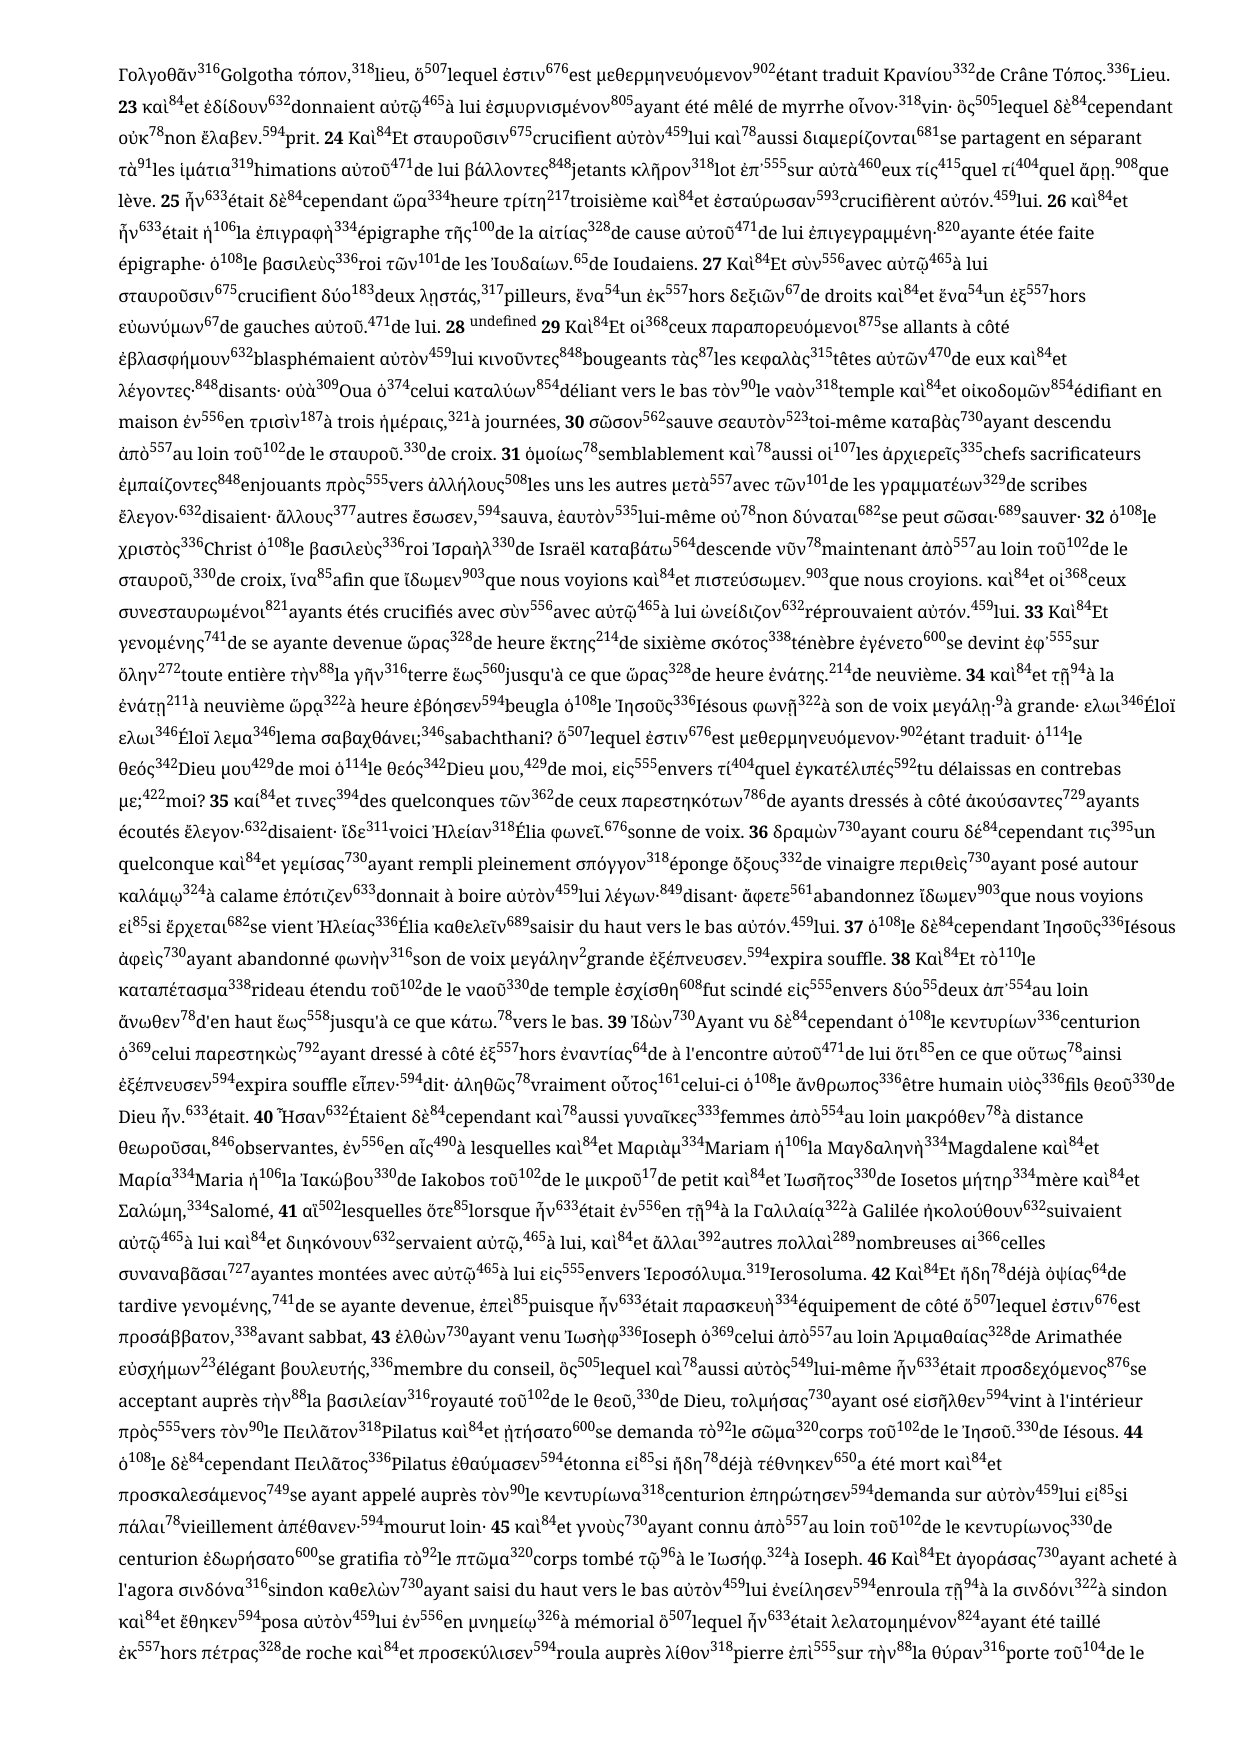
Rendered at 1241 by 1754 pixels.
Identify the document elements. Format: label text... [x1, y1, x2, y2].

text 1 Καὶ84Et εὐθὺς78directement πρωῒ78matinalement συμβούλιον320délibération ensemble ποιήσαντες729ayants faits οἱ107les ἀρχιερεῖς335chefs sacrificateurs μετὰ557avec τῶν101de les πρεσβυτέρων65de plus anciens καὶ84et γραμματέων329de scribes καὶ84et ὅλον294tout entier τὸ110le συνέδριον,338sanhédrin, δήσαντες729ayants attachés de lien τὸν90le Ἰησοῦν318Iésous ἀπήνεγκαν593portèrent au loin καὶ84et παρέδωκαν593livrèrent Πειλάτῳ.324à Pilatus. 2 Καὶ84Et ἐπηρώτησεν594demanda sur αὐτὸν459lui ὁ108le Πειλᾶτος·336Pilatus· σὺ454toi εἶ674tu es ὁ108le βασιλεὺς336roi τῶν101de les Ἰουδαίων;65de Ioudaiens? ὁ476celui δὲ84cependant ἀποκριθεὶς769ayant été répondu αὐτῷ465à lui λέγει·676dit· σὺ454toi λέγεις.674tu dis. 3 καὶ84et κατηγόρουν632accusaient αὐτοῦ471de lui οἱ107les ἀρχιερεῖς335chefs sacrificateurs πολλά.379nombreux. 4 ὁ108le δὲ84cependant Πειλᾶτος336Pilatus πάλιν78de nouveau ἐπηρώτα633demandait sur αὐτὸν459lui λέγων·849disant· οὐκ78non ἀποκρίνῃ680tu te réponds οὐδέν;380aucun? ἴδε311voici πόσα403combien grands? σου448de toi κατηγοροῦσιν.675accusent. 5 ὁ108le δὲ84cependant Ἰησοῦς336Iésous οὐκέτι78non plus οὐδὲν380aucun ἀπεκρίθη,608fut répondu, ὥστε85de sorte que θαυμάζειν698étonner τὸν90le Πειλᾶτον.318Pilatus. 6 Κατὰ555Selon δὲ84cependant ἑορτὴν316fête ἀπέλυεν633déliait au loin αὐτοῖς464à eux ἕνα184un δέσμιον318lié ὃν487lequel παρῃτοῦντο.638se demandaient à côté. 7 ἦν633était δὲ84cependant ὁ369celui λεγόμενος900étant dit Βαραββᾶς336Bar-Abba μετὰ557avec τῶν101de les στασιαστῶν329de rebelles δεδεμένος822ayant été attaché de lien οἵτινες504lesquels des quelconques ἐν556en τῇ94à la στάσει322à dressement φόνον318meurtre πεποιήκεισαν.666avaient fait. 8 καὶ84et ἀναβὰς730ayant monté ὁ108le ὄχλος336foule ἤρξατο600se commença αἰτεῖσθαι699se demander καθὼς78de haut en bas comme ἐποίει633faisait αὐτοῖς.464à eux. 9 ὁ108le δὲ84cependant Πειλᾶτος336Pilatus ἀπεκρίθη608fut répondu αὐτοῖς464à eux λέγων·849disant· θέλετε673vous voulez ἀπολύσω904que je délie au loin ὑμῖν444à vous τὸν90le βασιλέα318roi τῶν101de les Ἰουδαίων;65de Ioudaiens? 10 ἐγίνωσκεν633connaissait γὰρ84car ὅτι85en ce que διὰ555par le fait de φθόνον318envie παραδεδώκεισαν666avaient livré αὐτὸν459lui οἱ107les ἀρχιερεῖς.335chefs sacrificateurs. 11 οἱ107les δὲ84cependant ἀρχιερεῖς335chefs sacrificateurs ἀνέσεισαν593secouèrent de bas en haut τὸν90le ὄχλον318foule ἵνα85afin que μᾶλλον78davantage τὸν90le Βαραββᾶν318Bar-Abba ἀπολύσῃ908que délie au loin αὐτοῖς.464à eux. 12 ὁ108le δὲ84cependant Πειλᾶτος336Pilatus πάλιν78de nouveau ἀποκριθεὶς769ayant été répondu ἔλεγεν633disait αὐτοῖς·464à eux· τί404quel οὖν84donc ποιήσω904que je fasse λέγετε673vous dites τὸν90le βασιλέα318roi τῶν101de les Ἰουδαίων;65de Ioudaiens? 13 οἱ475ceux δὲ84cependant πάλιν78de nouveau ἔκραξαν·593croassèrent· σταύρωσον562crucifie αὐτόν.459lui. 14 ὁ108le δὲ84cependant Πειλᾶτος336Pilatus ἔλεγεν633disait αὐτοῖς·464à eux· τί168quel γὰρ84car ἐποίησεν594fit κακόν;56malicieux? οἱ475ceux δὲ84cependant περισσῶς78surabondamment ἔκραξαν·593croassèrent· σταύρωσον562crucifie αὐτόν.459lui. 15 Ὁ108Le δὲ84cependant Πειλᾶτος336Pilatus βουλόμενος876se ayant dessein τῷ96à le ὄχλῳ324à foule τὸ92le ἱκανὸν56assez-important ποιῆσαι689faire ἀπέλυσεν594délia au loin αὐτοῖς464à eux τὸν90le Βαραββᾶν,318Bar-Abba, καὶ84et παρέδωκεν594livra τὸν90le Ἰησοῦν318Iésous φραγελλώσας730ayant flagellé ἵνα85afin que σταυρωθῇ.920que soit crucifié. 16 Οἱ107Les δὲ84cependant στρατιῶται335soldats ἀπήγαγον593conduisirent au loin αὐτὸν459lui ἔσω560dedans τῆς100de la αὐλῆς,328de cour, ὅ507lequel ἐστιν676est πραιτώριον,338prétoire, καὶ84et συνκαλοῦσιν675appellent ensemble ὅλην272toute entière τὴν88la σπεῖραν.316spirale. 17 καὶ84et ἐνδιδύσκουσιν675habillent dans αὐτὸν459lui πορφύραν316porphyre καὶ84et περιτιθέασιν675posent autour αὐτῷ465à lui πλέξαντες729ayants tressés ἀκάνθινον4épineuse στέφανον·318couronne· 18 καὶ84et ἤρξαντο599se commencèrent ἀσπάζεσθαι699se saluer αὐτόν·459lui· χαῖρε,313sois de joie, βασιλεῦ342roi τῶν101de les Ἰουδαίων·65de Ioudaiens· 19 καὶ84et ἔτυπτον632tapaient αὐτοῦ471de lui τὴν88la κεφαλὴν316tête καλάμῳ324à calame καὶ84et ἐνέπτυον632crachaient envers αὐτῷ465à lui καὶ84et τιθέντες848posants τὰ91les γόνατα319genoux προσεκύνουν632prosternaient vers αὐτῷ.465à lui. 20 Καὶ84Et ὅτε85lorsque ἐνέπαιξαν593enjouèrent αὐτῷ,465à lui, ἐξέδυσαν593dévêtirent αὐτὸν459lui τὴν88la πορφύραν316porphyre καὶ84et ἐνέδυσαν593habillèrent αὐτὸν459lui τὰ91les ἱμάτια319himations αὐτοῦ.471de lui. Καὶ84Et ἐξάγουσιν675conduisent dehors αὐτὸν459lui ἵνα85afin que σταυρώσωσιν907que crucifient αὐτόν.459lui. 21 καὶ84et ἀγγαρεύουσιν675réquisitionnent παράγοντά831menant de côté τινα378un quelconque Σίμωνα318Simon Κυρηναῖον318Cyrénéen ἐρχόμενον858se venant ἀπ᾽557au loin ἀγροῦ,330de champ, τὸν90le πατέρα318père Ἀλεξάνδρου330de Alexandre καὶ84et Ῥούφου,330de Roufos, ἵνα85afin que ἄρῃ908que lève τὸν90le σταυρὸν318croix αὐτοῦ.471de lui. 22 Καὶ84Et φέρουσιν675portent αὐτὸν459lui ἐπὶ555sur τὸν351celui Γολγοθᾶν316Golgotha τόπον,318lieu, ὅ507lequel ἐστιν676est μεθερμηνευόμενον902étant traduit Κρανίου332de Crâne Τόπος.336Lieu. 23 καὶ84et ἐδίδουν632donnaient αὐτῷ465à lui ἐσμυρνισμένον805ayant été mêlé de myrrhe οἶνον·318vin· ὃς505lequel δὲ84cependant οὐκ78non ἔλαβεν.594prit. 24 Καὶ84Et σταυροῦσιν675crucifient αὐτὸν459lui καὶ78aussi διαμερίζονται681se partagent en séparant τὰ91les ἱμάτια319himations αὐτοῦ471de lui βάλλοντες848jetants κλῆρον318lot ἐπ᾽555sur αὐτὰ460eux τίς415quel τί404quel ἄρῃ.908que lève. 25 ἦν633était δὲ84cependant ὥρα334heure τρίτη217troisième καὶ84et ἐσταύρωσαν593crucifièrent αὐτόν.459lui. 26 καὶ84et ἦν633était ἡ106la ἐπιγραφὴ334épigraphe τῆς100de la αἰτίας328de cause αὐτοῦ471de lui ἐπιγεγραμμένη·820ayante étée faite épigraphe· ὁ108le βασιλεὺς336roi τῶν101de les Ἰουδαίων.65de Ioudaiens. 27 Καὶ84Et σὺν556avec αὐτῷ465à lui σταυροῦσιν675crucifient δύο183deux λῃστάς,317pilleurs, ἕνα54un ἐκ557hors δεξιῶν67de droits καὶ84et ἕνα54un ἐξ557hors εὐωνύμων67de gauches αὐτοῦ.471de lui. 28 undefined 29 Καὶ84Et οἱ368ceux παραπορευόμενοι875se allants à côté ἐβλασφήμουν632blasphémaient αὐτὸν459lui κινοῦντες848bougeants τὰς87les κεφαλὰς315têtes αὐτῶν470de eux καὶ84et λέγοντες·848disants· οὐὰ309Oua ὁ374celui καταλύων854déliant vers le bas τὸν90le ναὸν318temple καὶ84et οἰκοδομῶν854édifiant en maison ἐν556en τρισὶν187à trois ἡμέραις,321à journées, 30 σῶσον562sauve σεαυτὸν523toi-même καταβὰς730ayant descendu ἀπὸ557au loin τοῦ102de le σταυροῦ.330de croix. 31 ὁμοίως78semblablement καὶ78aussi οἱ107les ἀρχιερεῖς335chefs sacrificateurs ἐμπαίζοντες848enjouants πρὸς555vers ἀλλήλους508les uns les autres μετὰ557avec τῶν101de les γραμματέων329de scribes ἔλεγον·632disaient· ἄλλους377autres ἔσωσεν,594sauva, ἑαυτὸν535lui-même οὐ78non δύναται682se peut σῶσαι·689sauver· 32 ὁ108le χριστὸς336Christ ὁ108le βασιλεὺς336roi Ἰσραὴλ330de Israël καταβάτω564descende νῦν78maintenant ἀπὸ557au loin τοῦ102de le σταυροῦ,330de croix, ἵνα85afin que ἴδωμεν903que nous voyions καὶ84et πιστεύσωμεν.903que nous croyions. καὶ84et οἱ368ceux συνεσταυρωμένοι821ayants étés crucifiés avec σὺν556avec αὐτῷ465à lui ὠνείδιζον632réprouvaient αὐτόν.459lui. 33 Καὶ84Et γενομένης741de se ayante devenue ὥρας328de heure ἕκτης214de sixième σκότος338ténèbre ἐγένετο600se devint ἐφ᾽555sur ὅλην272toute entière τὴν88la γῆν316terre ἕως560jusqu'à ce que ὥρας328de heure ἐνάτης.214de neuvième. 34 καὶ84et τῇ94à la ἐνάτῃ211à neuvième ὥρᾳ322à heure ἐβόησεν594beugla ὁ108le Ἰησοῦς336Iésous φωνῇ322à son de voix μεγάλῃ·9à grande· ελωι346Éloï ελωι346Éloï λεμα346lema σαβαχθάνει;346sabachthani? ὅ507lequel ἐστιν676est μεθερμηνευόμενον·902étant traduit· ὁ114le θεός342Dieu μου429de moi ὁ114le θεός342Dieu μου,429de moi, εἰς555envers τί404quel ἐγκατέλιπές592tu délaissas en contrebas με;422moi? 35 καί84et τινες394des quelconques τῶν362de ceux παρεστηκότων786de ayants dressés à côté ἀκούσαντες729ayants écoutés ἔλεγον·632disaient· ἴδε311voici Ἠλείαν318Élia φωνεῖ.676sonne de voix. 36 δραμὼν730ayant couru δέ84cependant τις395un quelconque καὶ84et γεμίσας730ayant rempli pleinement σπόγγον318éponge ὄξους332de vinaigre περιθεὶς730ayant posé autour καλάμῳ324à calame ἐπότιζεν633donnait à boire αὐτὸν459lui λέγων·849disant· ἄφετε561abandonnez ἴδωμεν903que nous voyions εἰ85si ἔρχεται682se vient Ἠλείας336Élia καθελεῖν689saisir du haut vers le bas αὐτόν.459lui. 37 ὁ108le δὲ84cependant Ἰησοῦς336Iésous ἀφεὶς730ayant abandonné φωνὴν316son de voix μεγάλην2grande ἐξέπνευσεν.594expira souffle. 38 Καὶ84Et τὸ110le καταπέτασμα338rideau étendu τοῦ102de le ναοῦ330de temple ἐσχίσθη608fut scindé εἰς555envers δύο55deux ἀπ᾽554au loin ἄνωθεν78d'en haut ἕως558jusqu'à ce que κάτω.78vers le bas. 39 Ἰδὼν730Ayant vu δὲ84cependant ὁ108le κεντυρίων336centurion ὁ369celui παρεστηκὼς792ayant dressé à côté ἐξ557hors ἐναντίας64de à l'encontre αὐτοῦ471de lui ὅτι85en ce que οὕτως78ainsi ἐξέπνευσεν594expira souffle εἶπεν·594dit· ἀληθῶς78vraiment οὗτος161celui-ci ὁ108le ἄνθρωπος336être humain υἱὸς336fils θεοῦ330de Dieu ἦν.633était. 40 Ἦσαν632Étaient δὲ84cependant καὶ78aussi γυναῖκες333femmes ἀπὸ554au loin μακρόθεν78à distance θεωροῦσαι,846observantes, ἐν556en αἷς490à lesquelles καὶ84et Μαριὰμ334Mariam ἡ106la Μαγδαληνὴ334Magdalene καὶ84et Μαρία334Maria ἡ106la Ἰακώβου330de Iakobos τοῦ102de le μικροῦ17de petit καὶ84et Ἰωσῆτος330de Iosetos μήτηρ334mère καὶ84et Σαλώμη,334Salomé, 41 αἳ502lesquelles ὅτε85lorsque ἦν633était ἐν556en τῇ94à la Γαλιλαίᾳ322à Galilée ἠκολούθουν632suivaient αὐτῷ465à lui καὶ84et διηκόνουν632servaient αὐτῷ,465à lui, καὶ84et ἄλλαι392autres πολλαὶ289nombreuses αἱ366celles συναναβᾶσαι727ayantes montées avec αὐτῷ465à lui εἰς555envers Ἱεροσόλυμα.319Ierosoluma. 42 Καὶ84Et ἤδη78déjà ὀψίας64de tardive γενομένης,741de se ayante devenue, ἐπεὶ85puisque ἦν633était παρασκευὴ334équipement de côté ὅ507lequel ἐστιν676est προσάββατον,338avant sabbat, 43 ἐλθὼν730ayant venu Ἰωσὴφ336Ioseph ὁ369celui ἀπὸ557au loin Ἁριμαθαίας328de Arimathée εὐσχήμων23élégant βουλευτής,336membre du conseil, ὃς505lequel καὶ78aussi αὐτὸς549lui-même ἦν633était προσδεχόμενος876se acceptant auprès τὴν88la βασιλείαν316royauté τοῦ102de le θεοῦ,330de Dieu, τολμήσας730ayant osé εἰσῆλθεν594vint à l'intérieur πρὸς555vers τὸν90le Πειλᾶτον318Pilatus καὶ84et ᾐτήσατο600se demanda τὸ92le σῶμα320corps τοῦ102de le Ἰησοῦ.330de Iésous. 44 ὁ108le δὲ84cependant Πειλᾶτος336Pilatus ἐθαύμασεν594étonna εἰ85si ἤδη78déjà τέθνηκεν650a été mort καὶ84et προσκαλεσάμενος749se ayant appelé auprès τὸν90le κεντυρίωνα318centurion ἐπηρώτησεν594demanda sur αὐτὸν459lui εἰ85si πάλαι78vieillement ἀπέθανεν·594mourut loin· 45 καὶ84et γνοὺς730ayant connu ἀπὸ557au loin τοῦ102de le κεντυρίωνος330de centurion ἐδωρήσατο600se gratifia τὸ92le πτῶμα320corps tombé τῷ96à le Ἰωσήφ.324à Ioseph. 46 Καὶ84Et ἀγοράσας730ayant acheté à l'agora σινδόνα316sindon καθελὼν730ayant saisi du haut vers le bas αὐτὸν459lui ἐνείλησεν594enroula τῇ94à la σινδόνι322à sindon καὶ84et ἔθηκεν594posa αὐτὸν459lui ἐν556en μνημείῳ326à mémorial ὃ507lequel ἦν633était λελατομημένον824ayant été taillé ἐκ557hors πέτρας328de roche καὶ84et προσεκύλισεν594roula auprès λίθον318pierre ἐπὶ555sur τὴν88la θύραν316porte τοῦ104de le μνημείου.332de mémorial. 47 ἡ106la δὲ84cependant Μαρία334Maria ἡ106la Μαγδαληνὴ334Magdalene καὶ84et Μαρία334Maria ἡ367celle Ἰωσῆτος330de Iosetos ἐθεώρουν632observaient ποῦ78où? τέθειται.662a été posé. [118, 59, 1181, 1665]
